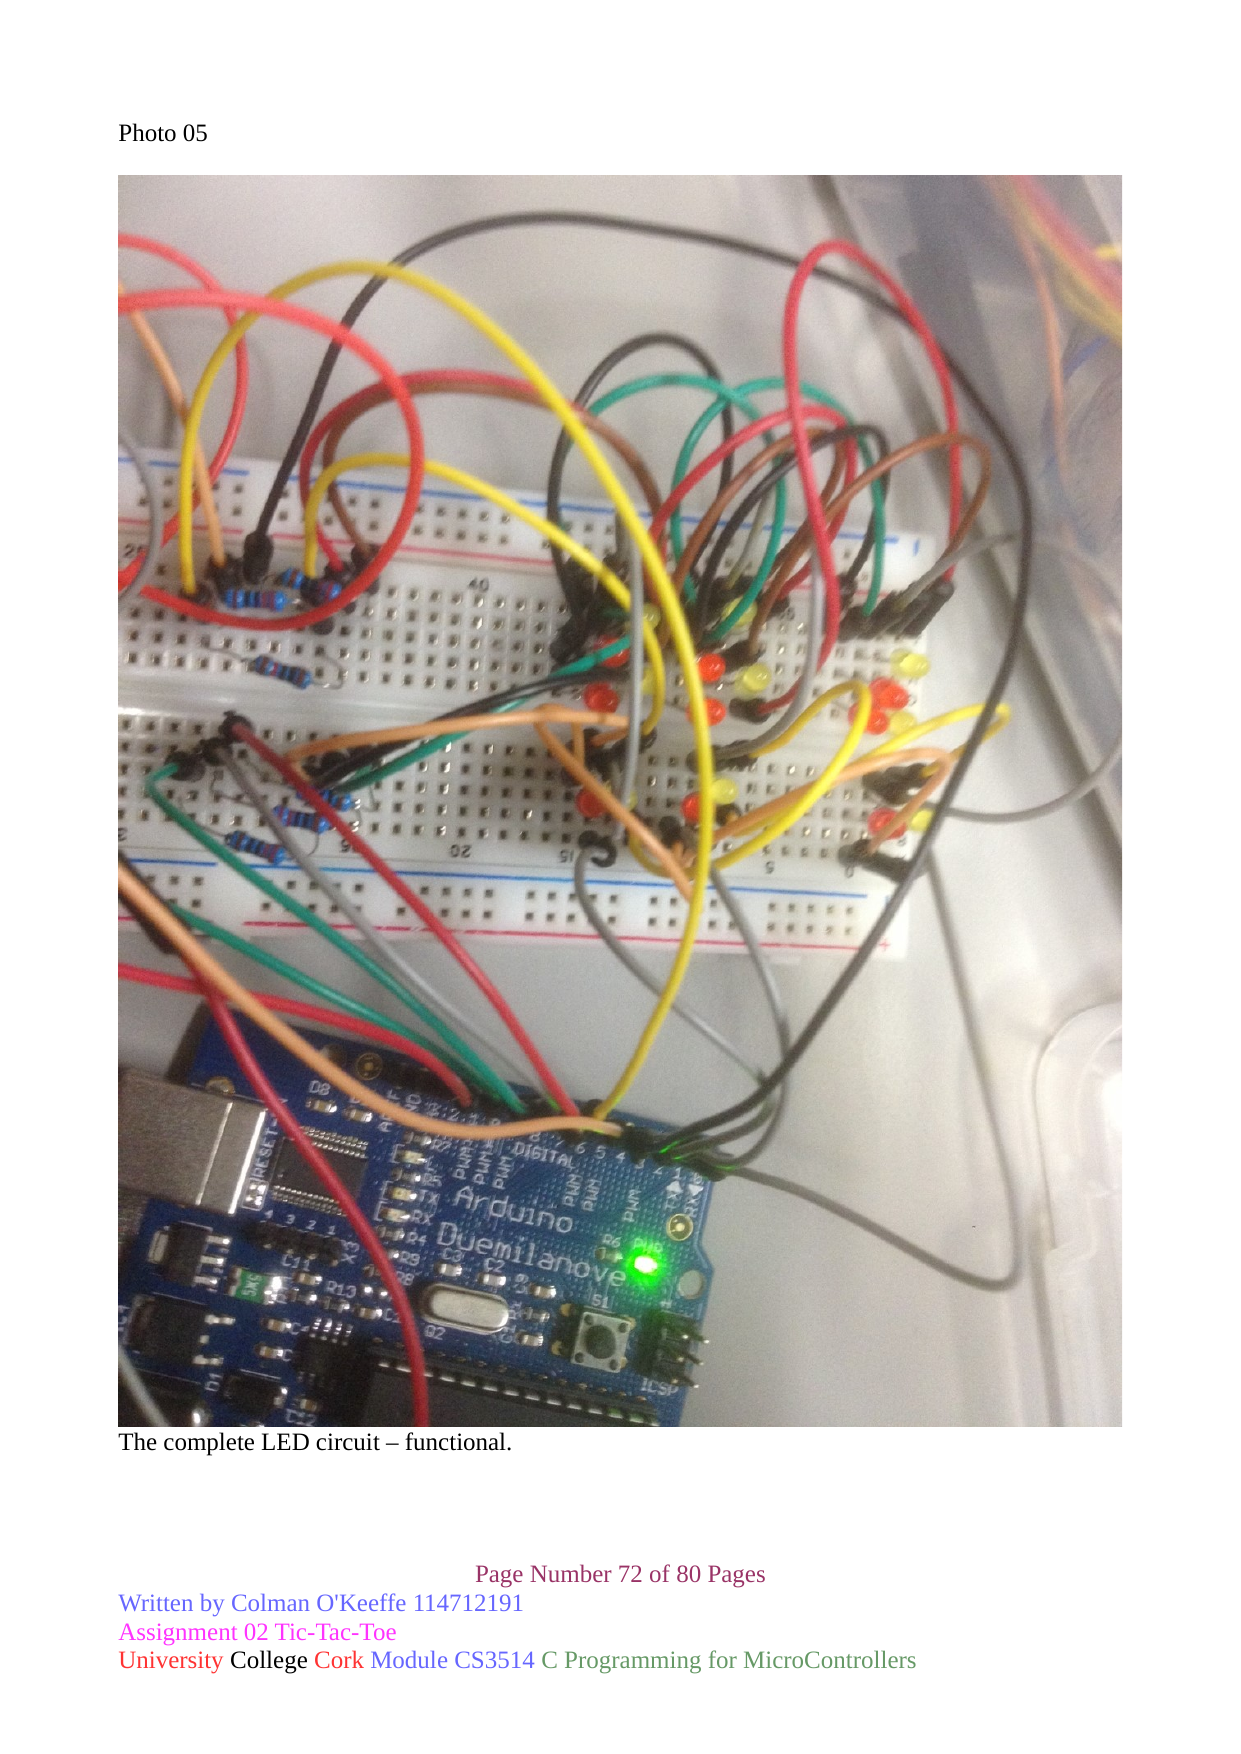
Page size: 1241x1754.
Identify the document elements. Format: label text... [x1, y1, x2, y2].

picture [118, 175, 1123, 1427]
text Photo 05 [118, 118, 1122, 147]
text The complete LED circuit – functional. [118, 1427, 1122, 1456]
